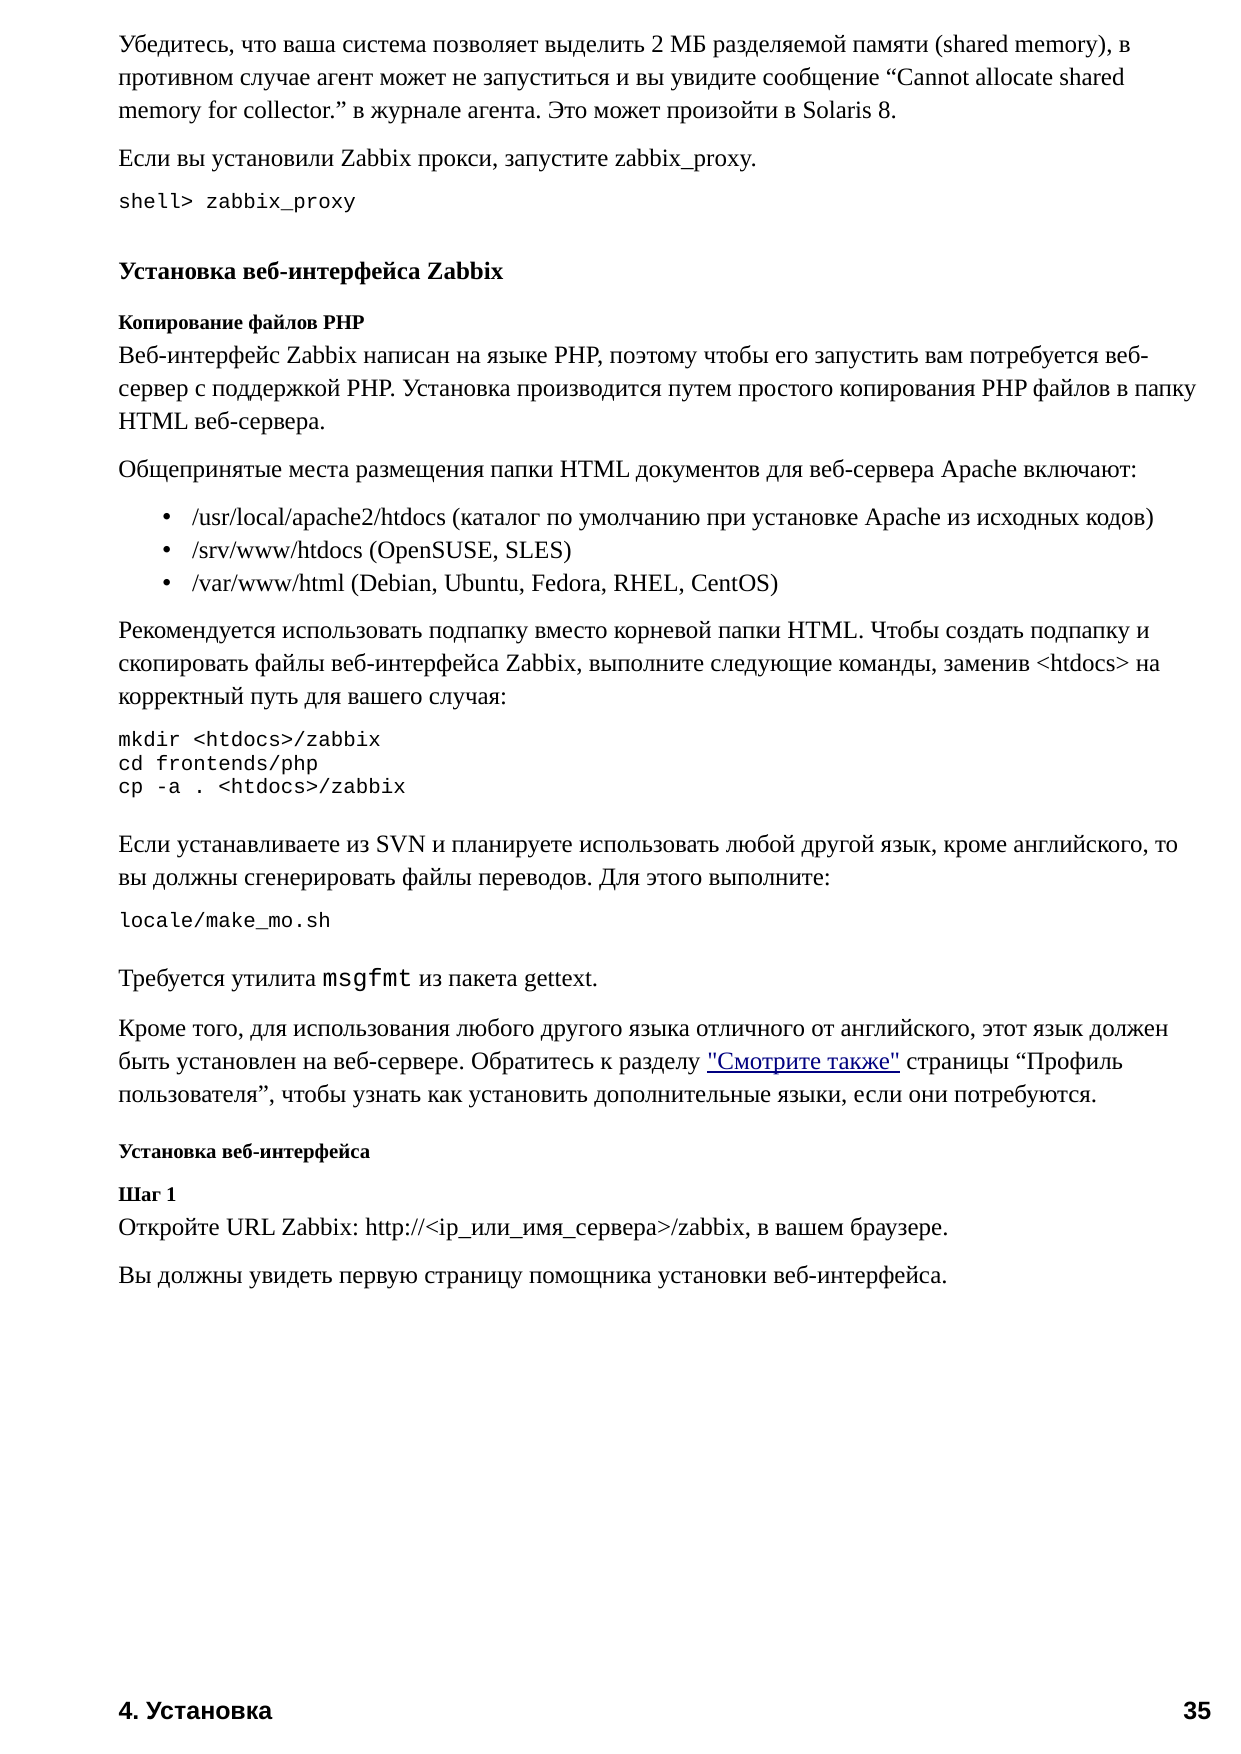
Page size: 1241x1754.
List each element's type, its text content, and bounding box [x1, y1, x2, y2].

list /var/www/html (Debian, Ubuntu, Fedora, RHEL, CentOS) [162, 568, 1211, 596]
text Вы должны увидеть первую страницу помощника установки веб-интерфейса. [118, 1260, 1211, 1289]
text Кроме того, для использования любого другого языка отличного от английского, этот язык должен быть установлен на веб-сервере. Обратитесь к разделу "Смотрите также" страницы “Профиль пользователя”, чтобы узнать как установить дополнительные языки, если они потребуются. [118, 1013, 1211, 1108]
text Общепринятые места размещения папки HTML документов для веб-сервера Apache включают: [118, 454, 1211, 483]
subtitle Установка веб-интерфейса Zabbix [118, 256, 1211, 285]
subtitle Копирование файлов PHP [118, 310, 1211, 334]
text Убедитесь, что ваша система позволяет выделить 2 МБ разделяемой памяти (shared memory), в противном случае агент может не запуститься и вы увидите сообщение “Cannot allocate shared memory for collector.” в журнале агента. Это может произойти в Solaris 8. [118, 29, 1211, 124]
list /srv/www/htdocs (OpenSUSE, SLES) [162, 535, 1211, 563]
text Если устанавливаете из SVN и планируете использовать любой другой язык, кроме английского, то вы должны сгенерировать файлы переводов. Для этого выполните: [118, 829, 1211, 891]
text Откройте URL Zabbix: http://<ip_или_имя_сервера>/zabbix, в вашем браузере. [118, 1212, 1211, 1241]
subtitle Шаг 1 [118, 1182, 1211, 1206]
text Веб-интерфейс Zabbix написан на языке PHP, поэтому чтобы его запустить вам потребуется веб-сервер с поддержкой PHP. Установка производится путем простого копирования PHP файлов в папку HTML веб-сервера. [118, 340, 1211, 435]
text Если вы установили Zabbix прокси, запустите zabbix_proxy. [118, 143, 1211, 172]
text cd frontends/php [118, 753, 1211, 776]
list /usr/local/apache2/htdocs (каталог по умолчанию при установке Apache из исходных кодов) [162, 502, 1211, 530]
text shell> zabbix_proxy [118, 191, 1211, 214]
text Требуется утилита msgfmt из пакета gettext. [118, 963, 1211, 994]
text locale/make_mo.sh [118, 910, 1211, 934]
subtitle Установка веб-интерфейса [118, 1139, 1211, 1163]
text mkdir <htdocs>/zabbix [118, 729, 1211, 753]
text Рекомендуется использовать подпапку вместо корневой папки HTML. Чтобы создать подпапку и скопировать файлы веб-интерфейса Zabbix, выполните следующие команды, заменив <htdocs> на корректный путь для вашего случая: [118, 615, 1211, 710]
text cp -a . <htdocs>/zabbix [118, 776, 1211, 800]
